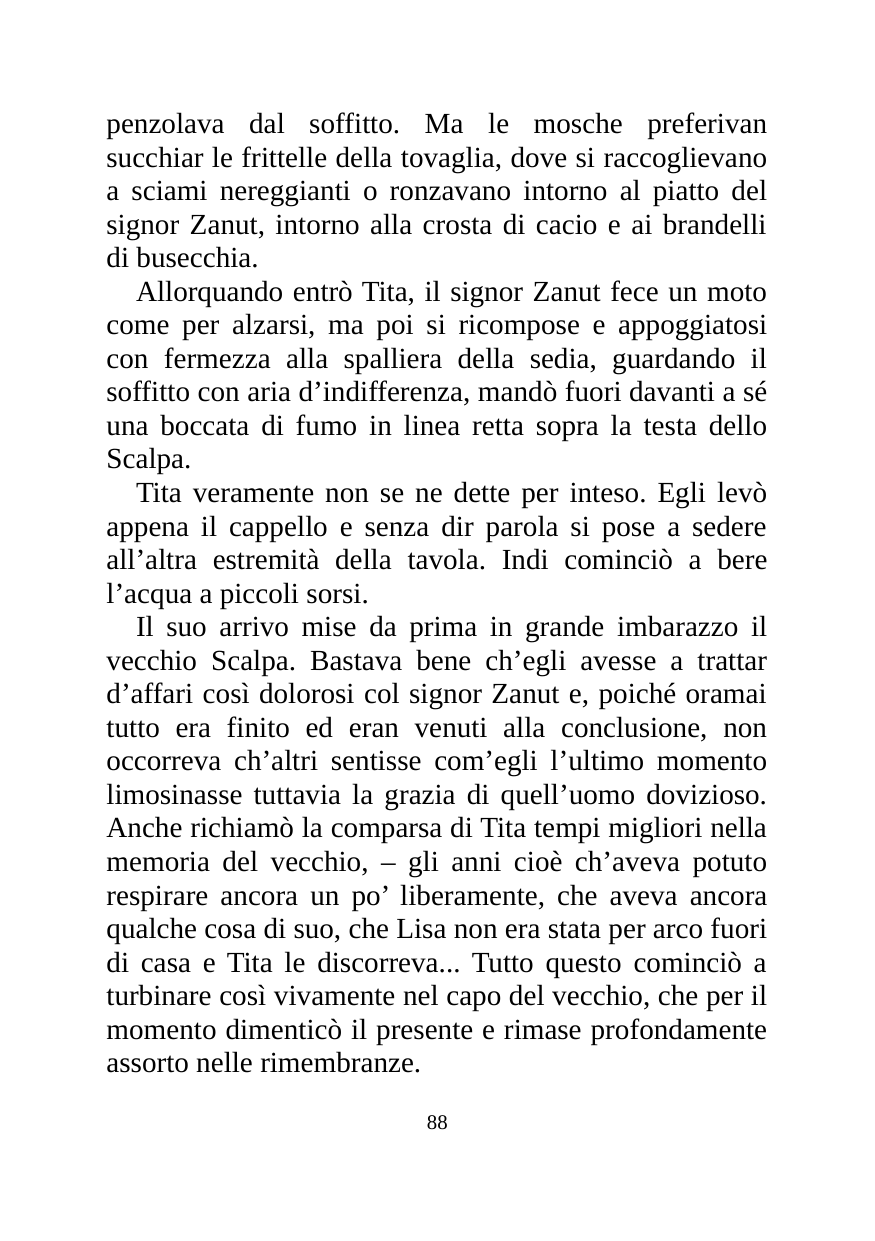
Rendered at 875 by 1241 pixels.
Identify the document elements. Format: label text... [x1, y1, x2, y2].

text Allorquando entrò Tita, il signor Zanut fece un moto come per alzarsi, ma poi si ricompose e appoggiatosi con fermezza alla spalliera della sedia, guardando il soffitto con aria d’indifferenza, mandò fuori davanti a sé una boccata di fumo in linea retta sopra la testa dello Scalpa. [106, 274, 768, 475]
text Il suo arrivo mise da prima in grande imbarazzo il vecchio Scalpa. Bastava bene ch’egli avesse a trattar d’affari così dolorosi col signor Zanut e, poiché oramai tutto era finito ed eran venuti alla conclusione, non occorreva ch’altri sentisse com’egli l’ultimo momento limosinasse tuttavia la grazia di quell’uomo dovizioso. Anche richiamò la comparsa di Tita tempi migliori nella memoria del vecchio, – gli anni cioè ch’aveva potuto respirare ancora un po’ liberamente, che aveva ancora qualche cosa di suo, che Lisa non era stata per arco fuori di casa e Tita le discorreva... Tutto questo cominciò a turbinare così vivamente nel capo del vecchio, che per il momento dimenticò il presente e rimase profondamente assorto nelle rimembranze. [106, 609, 768, 1079]
text Tita veramente non se ne dette per inteso. Egli levò appena il cappello e senza dir parola si pose a sedere all’altra estremità della tavola. Indi cominciò a bere l’acqua a piccoli sorsi. [106, 475, 768, 609]
text penzolava dal soffitto. Ma le mosche preferivan succhiar le frittelle della tovaglia, dove si raccoglievano a sciami nereggianti o ronzavano intorno al piatto del signor Zanut, intorno alla crosta di cacio e ai brandelli di busecchia. [106, 106, 768, 274]
